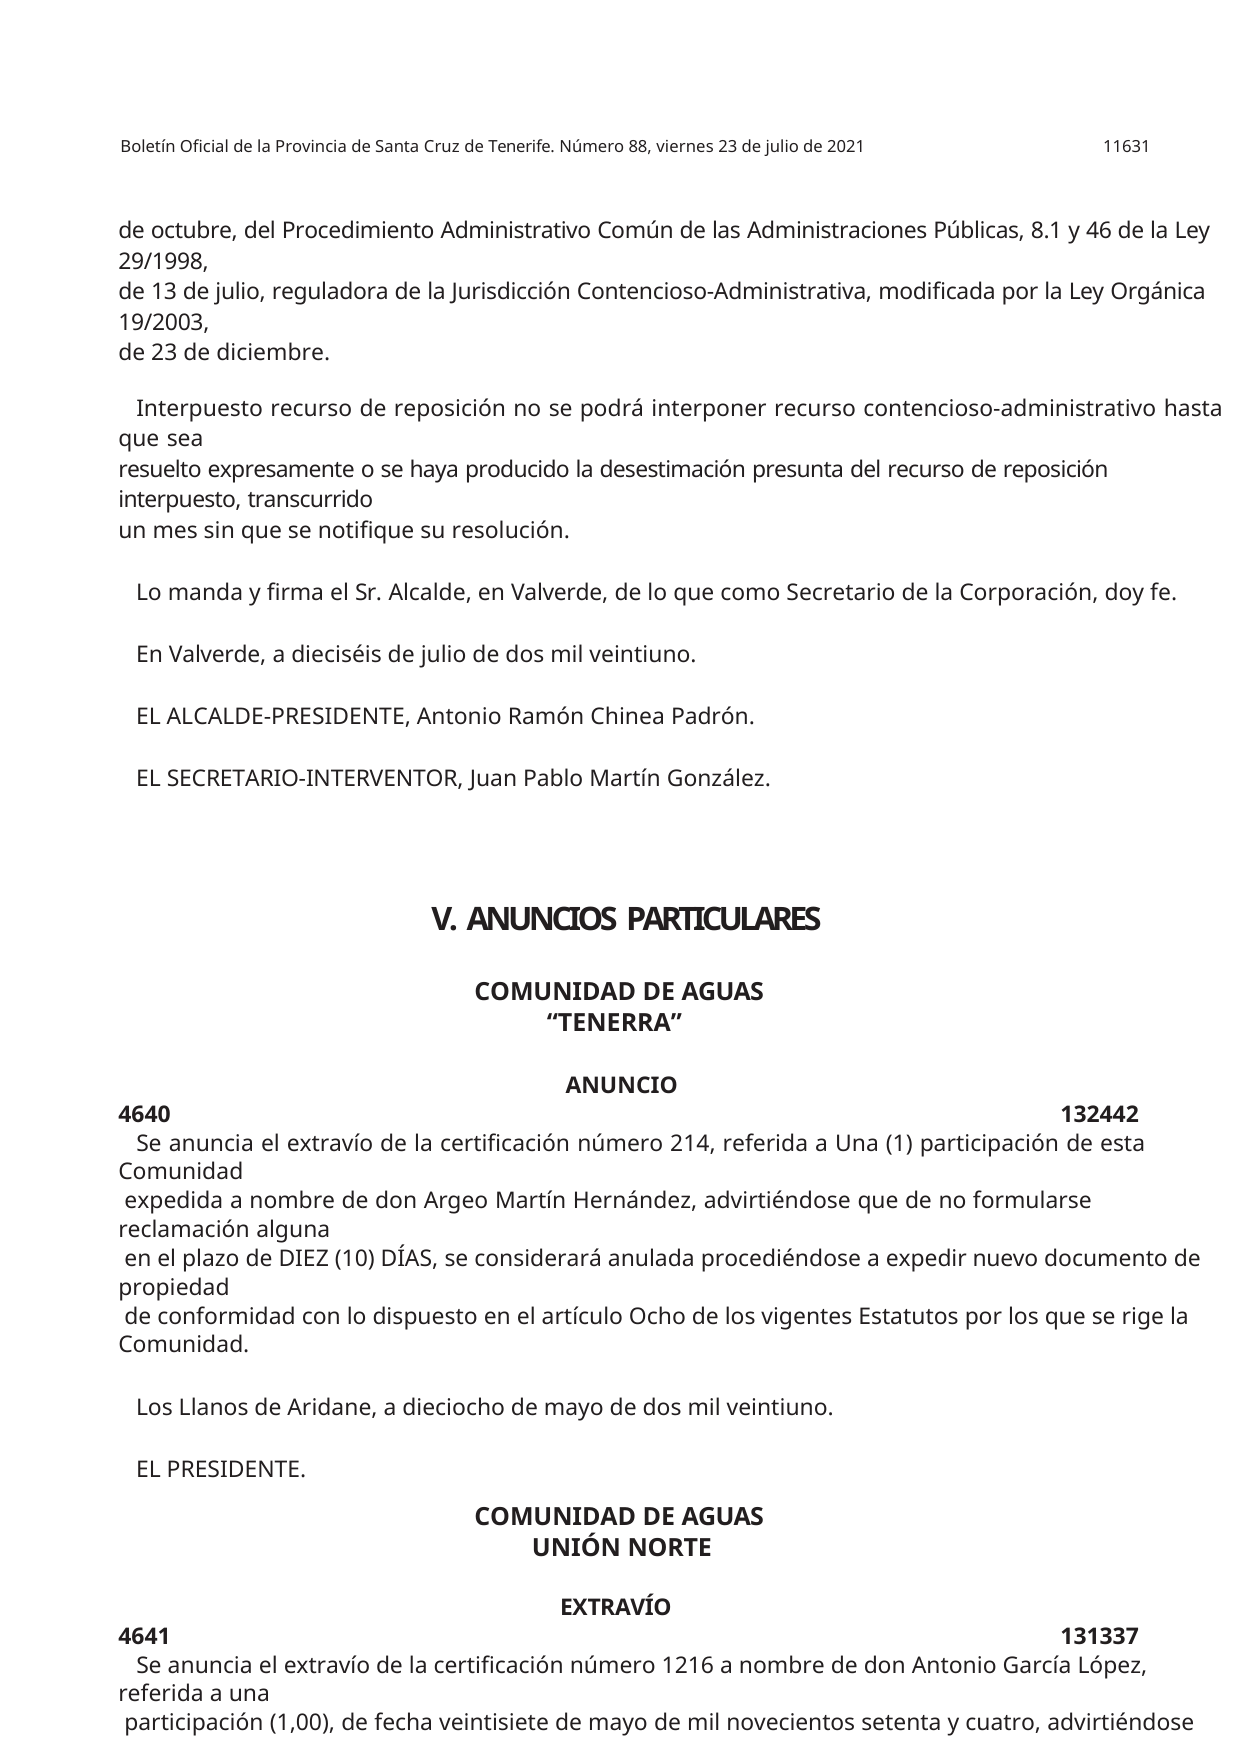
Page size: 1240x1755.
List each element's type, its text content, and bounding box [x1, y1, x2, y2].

text EL PRESIDENTE. [136, 1456, 1229, 1482]
text de octubre, del Procedimiento Administrativo Común de las Administraciones Públicas, 8.1 y 46 de la Ley 29/1998, de 13 de julio, reguladora de la Jurisdicción Contencioso-Administrativa, modificada por la Ley Orgánica 19/2003, de 23 de diciembre. [118, 214, 1229, 367]
text COMUNIDAD DE AGUAS UNIÓN NORTE [474, 1500, 1229, 1563]
text Interpuesto recurso de reposición no se podrá interponer recurso contencioso-administrativo hasta que sea resuelto expresamente o se haya producido la desestimación presunta del recurso de reposición interpuesto, transcurrido un mes sin que se notifique su resolución. [118, 392, 1229, 544]
text Los Llanos de Aridane, a dieciocho de mayo de dos mil veintiuno. [136, 1394, 1229, 1421]
text Boletín Oficial de la Provincia de Santa Cruz de Tenerife. Número 88, viernes 23 de julio de 2021 11631 [120, 136, 1229, 156]
text EL ALCALDE-PRESIDENTE, Antonio Ramón Chinea Padrón. [136, 703, 1229, 730]
text EXTRAVÍO [560, 1594, 1229, 1621]
text 4640 132442 Se anuncia el extravío de la certificación número 214, referida a Una (1) participación de esta Comunidad expedida a nombre de don Argeo Martín Hernández, advirtiéndose que de no formularse reclamación alguna en el plazo de DIEZ (10) DÍAS, se considerará anulada procediéndose a expedir nuevo documento de propiedad de conformidad con lo dispuesto en el artículo Ocho de los vigentes Estatutos por los que se rige la Comunidad. [118, 1099, 1229, 1359]
text V. ANUNCIOS PARTICULARES [431, 899, 1229, 938]
text EL SECRETARIO-INTERVENTOR, Juan Pablo Martín González. [136, 765, 1229, 792]
text 4641 131337 Se anuncia el extravío de la certificación número 1216 a nombre de don Antonio García López, referida a una participación (1,00), de fecha veintisiete de mayo de mil novecientos setenta y cuatro, advirtiéndose [118, 1621, 1229, 1737]
text COMUNIDAD DE AGUAS “TENERRA” [474, 975, 1229, 1038]
text En Valverde, a dieciséis de julio de dos mil veintiuno. [136, 641, 1229, 668]
text ANUNCIO [565, 1072, 1229, 1099]
text Lo manda y firma el Sr. Alcalde, en Valverde, de lo que como Secretario de la Corporación, doy fe. [136, 579, 1229, 606]
